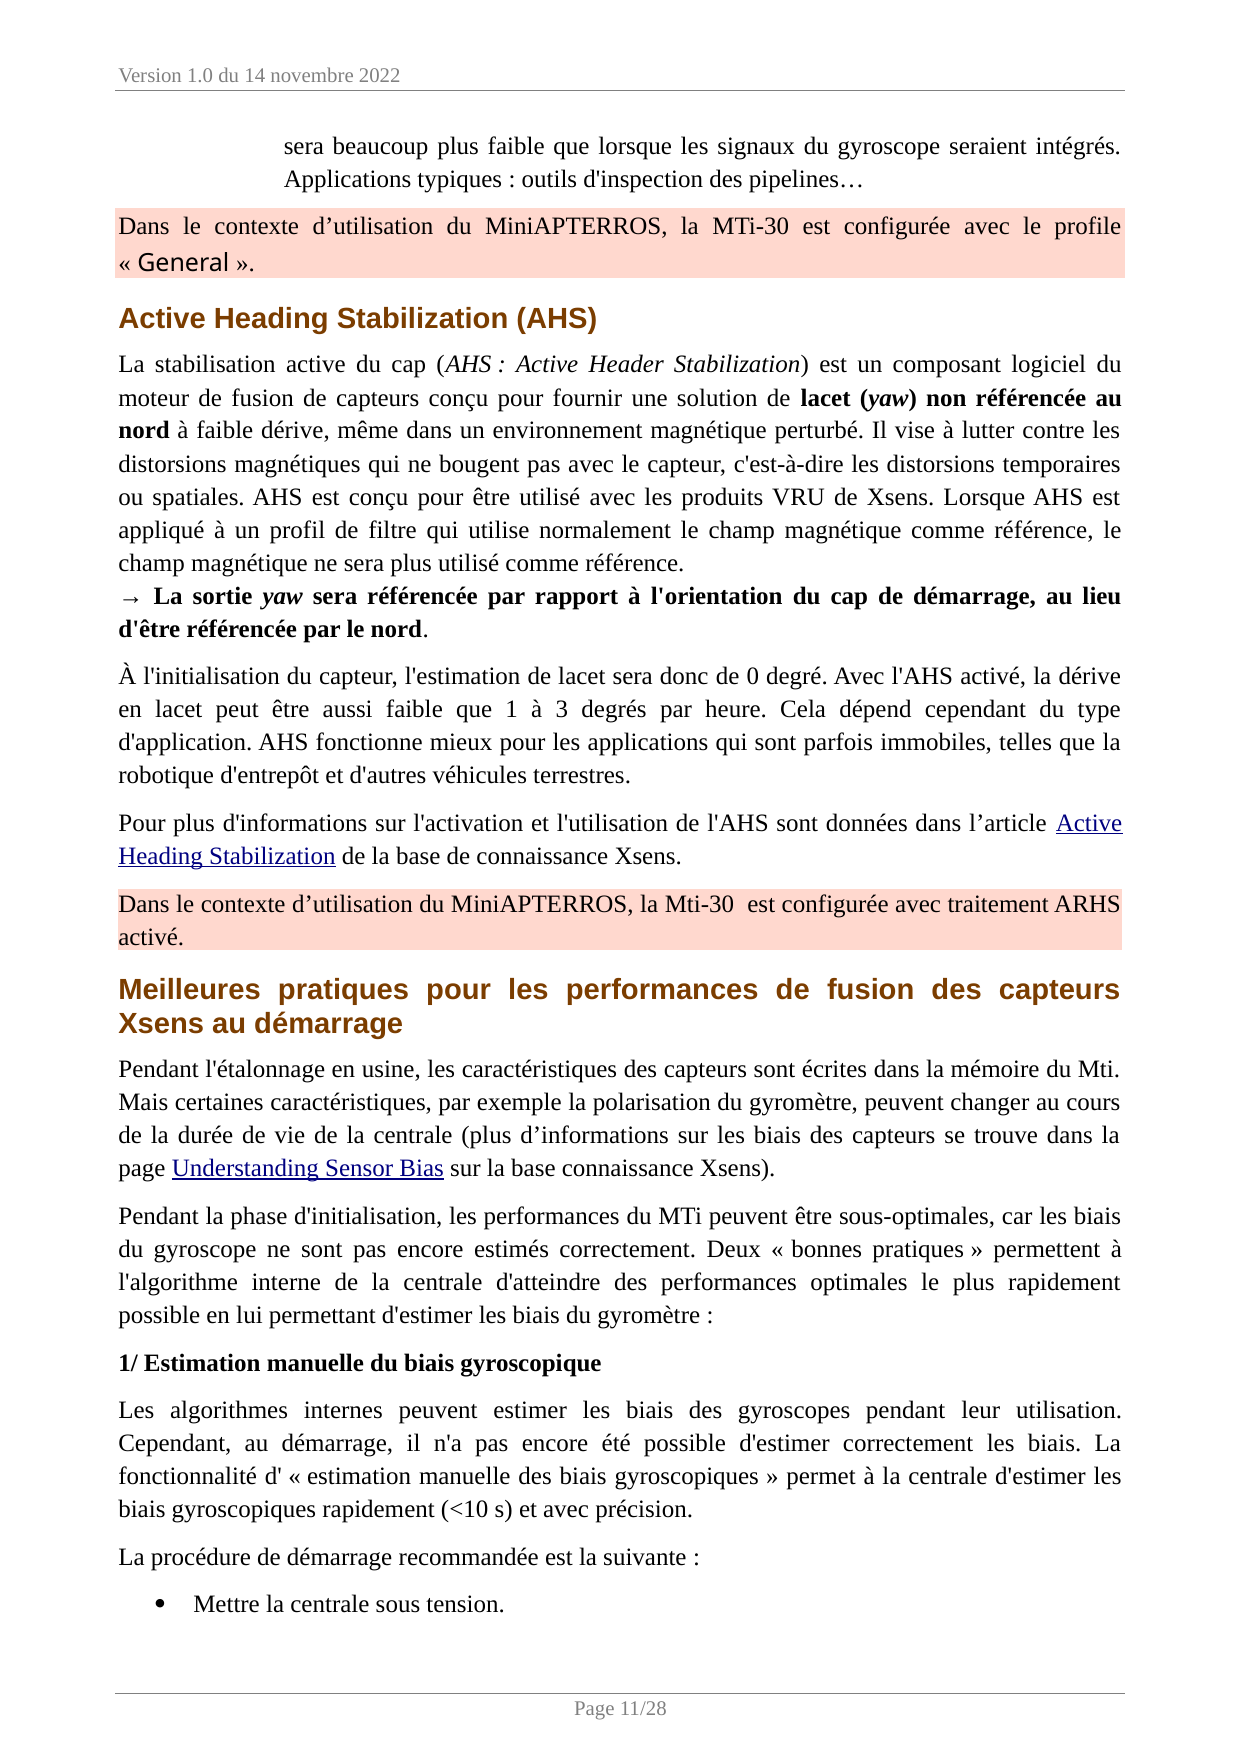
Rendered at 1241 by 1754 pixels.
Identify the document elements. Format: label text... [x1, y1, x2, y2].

subtitle Active Heading Stabilization (AHS) [118, 301, 1122, 335]
text La procédure de démarrage recommandée est la suivante : [118, 1542, 1122, 1571]
text Pendant la phase d'initialisation, les performances du MTi peuvent être sous-optimales, car les biais du gyroscope ne sont pas encore estimés correctement. Deux « bonnes pratiques » permettent à l'algorithme interne de la centrale d'atteindre des performances optimales le plus rapidement possible en lui permettant d'estimer les biais du gyromètre : [118, 1201, 1122, 1329]
text Dans le contexte d’utilisation du MiniAPTERROS, la Mti-30 est configurée avec traitement ARHS activé. [118, 889, 1122, 950]
text 1/ Estimation manuelle du biais gyroscopique [118, 1348, 1122, 1376]
text sera beaucoup plus faible que lorsque les signaux du gyroscope seraient intégrés. Applications typiques : outils d'inspection des pipelines… [118, 131, 1122, 192]
list Mettre la centrale sous tension. [156, 1589, 1122, 1618]
subtitle Meilleures pratiques pour les performances de fusion des capteurs Xsens au démarrage [118, 972, 1122, 1039]
text À l'initialisation du capteur, l'estimation de lacet sera donc de 0 degré. Avec l'AHS activé, la dérive en lacet peut être aussi faible que 1 à 3 degrés par heure. Cela dépend cependant du type d'application. AHS fonctionne mieux pour les applications qui sont parfois immobiles, telles que la robotique d'entrepôt et d'autres véhicules terrestres. [118, 661, 1122, 789]
text Pendant l'étalonnage en usine, les caractéristiques des capteurs sont écrites dans la mémoire du Mti. Mais certaines caractéristiques, par exemple la polarisation du gyromètre, peuvent changer au cours de la durée de vie de la centrale (plus d’informations sur les biais des capteurs se trouve dans la page Understanding Sensor Bias sur la base connaissance Xsens). [118, 1054, 1122, 1182]
text Dans le contexte d’utilisation du MiniAPTERROS, la MTi-30 est configurée avec le profile « General ». [115, 208, 1125, 278]
text La stabilisation active du cap (AHS : Active Header Stabilization) est un composant logiciel du moteur de fusion de capteurs conçu pour fournir une solution de lacet (yaw) non référencée au nord à faible dérive, même dans un environnement magnétique perturbé. Il vise à lutter contre les distorsions magnétiques qui ne bougent pas avec le capteur, c'est-à-dire les distorsions temporaires ou spatiales. AHS est conçu pour être utilisé avec les produits VRU de Xsens. Lorsque AHS est appliqué à un profil de filtre qui utilise normalement le champ magnétique comme référence, le champ magnétique ne sera plus utilisé comme référence. → La sortie yaw sera référencée par rapport à l'orientation du cap de démarrage, au lieu d'être référencée par le nord. [118, 349, 1122, 642]
text Pour plus d'informations sur l'activation et l'utilisation de l'AHS sont données dans l’article Active Heading Stabilization de la base de connaissance Xsens. [118, 808, 1122, 870]
text Les algorithmes internes peuvent estimer les biais des gyroscopes pendant leur utilisation. Cependant, au démarrage, il n'a pas encore été possible d'estimer correctement les biais. La fonctionnalité d' « estimation manuelle des biais gyroscopiques » permet à la centrale d'estimer les biais gyroscopiques rapidement (<10 s) et avec précision. [118, 1395, 1122, 1523]
